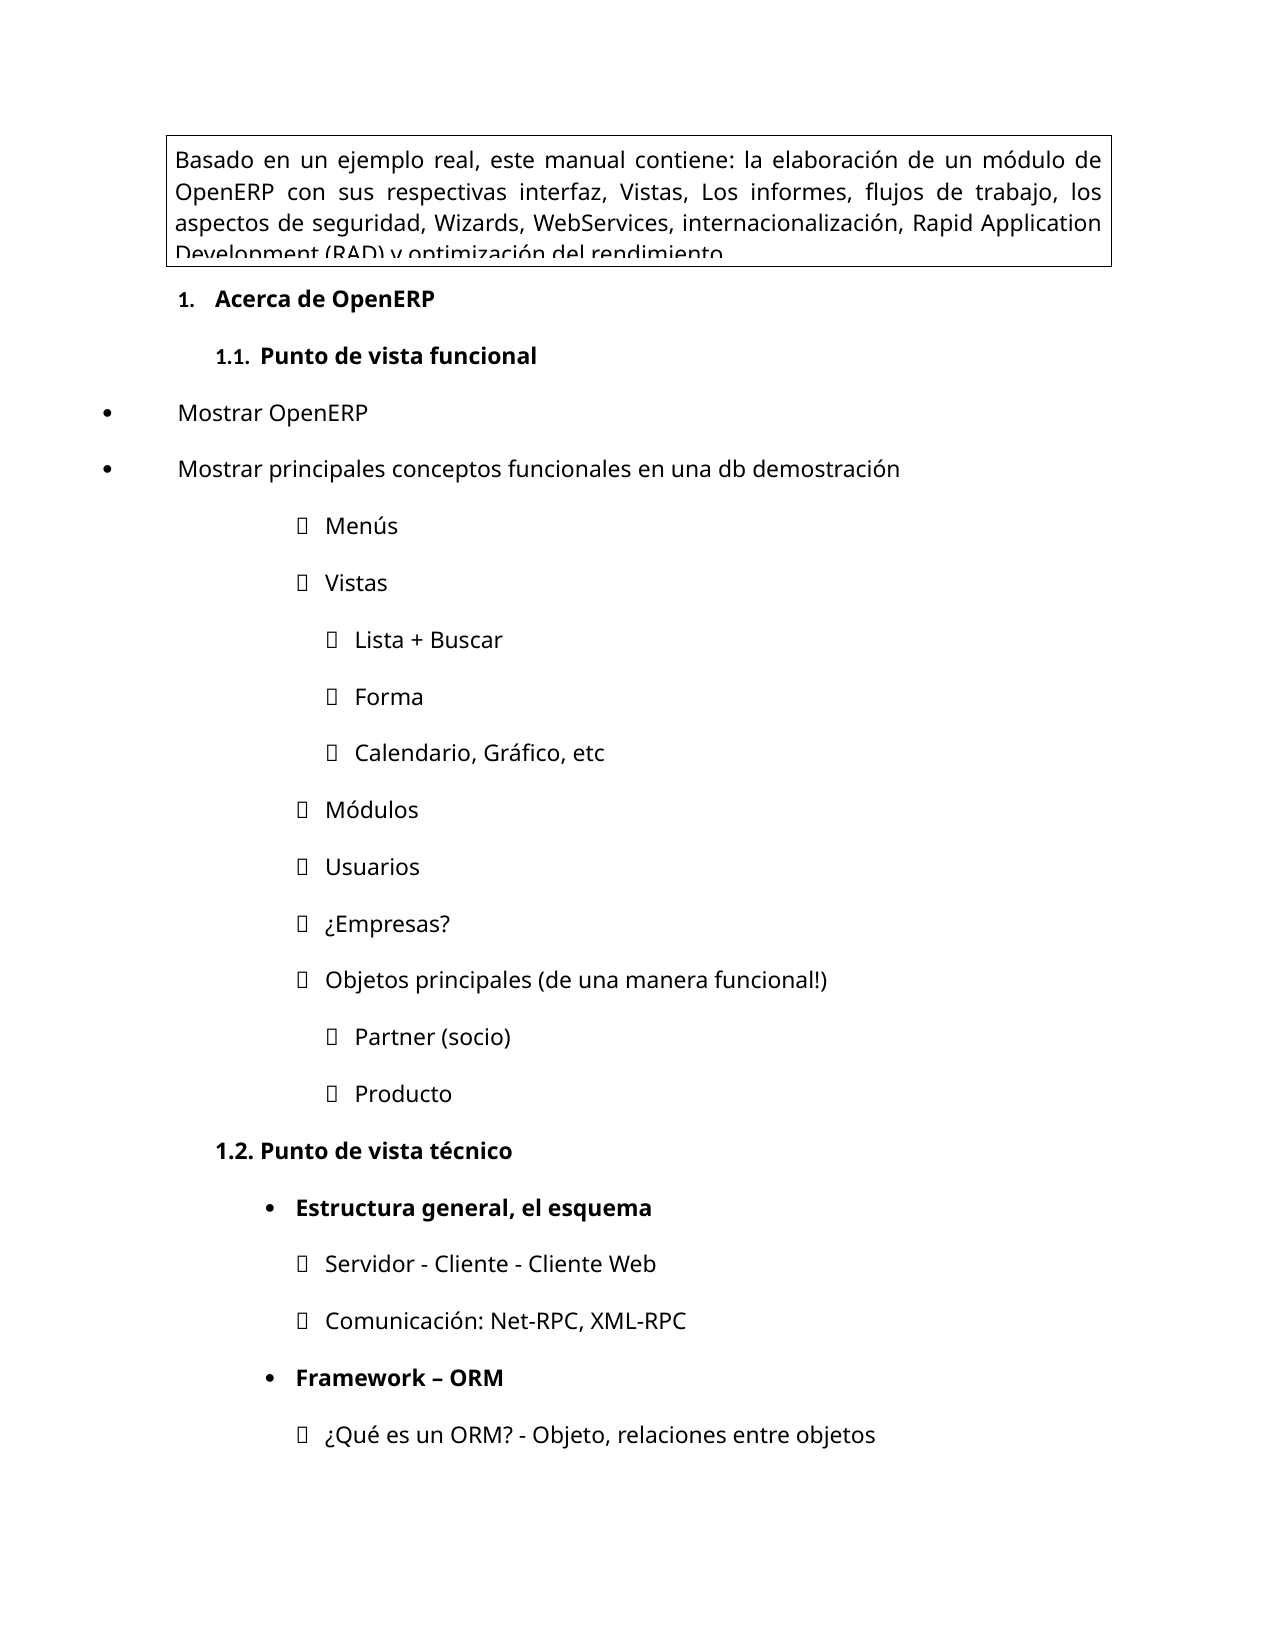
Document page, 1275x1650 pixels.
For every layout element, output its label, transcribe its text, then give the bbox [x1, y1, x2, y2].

list ¿Empresas? [295, 908, 1098, 939]
list Mostrar OpenERP [103, 397, 1098, 428]
list Estructura general, el esquema [266, 1191, 1098, 1223]
list Comunicación: Net-RPC, XML-RPC [295, 1305, 1098, 1336]
list Partner (socio) [325, 1021, 1098, 1052]
list Forma [325, 681, 1098, 712]
list Framework – ORM [266, 1362, 1098, 1393]
list Basado en un ejemplo real, este manual contiene: la elaboración de un módulo de OpenERP con sus respectivas interfaz, Vistas, Los informes, flujos de trabajo, los aspectos de seguridad, Wizards, WebServices, internacionalización, Rapid Application Development (RAD) y optimización del rendimiento. [174, 144, 1102, 258]
list Servidor - Cliente - Cliente Web [295, 1248, 1098, 1279]
list Punto de vista funcional [215, 340, 1098, 371]
list ¿Qué es un ORM? - Objeto, relaciones entre objetos [295, 1418, 1098, 1450]
list [167, 136, 1111, 266]
list Calendario, Gráfico, etc [325, 737, 1098, 768]
list Mostrar principales conceptos funcionales en una db demostración [103, 453, 1098, 485]
list Vistas [295, 567, 1098, 598]
list Módulos [295, 794, 1098, 825]
list Menús [295, 510, 1098, 541]
list Producto [325, 1078, 1098, 1109]
list Usuarios [295, 851, 1098, 882]
list Punto de vista técnico [215, 1135, 1098, 1166]
list Lista + Buscar [325, 624, 1098, 655]
list Acerca de OpenERP [177, 267, 1098, 314]
list Objetos principales (de una manera funcional!) [295, 964, 1098, 996]
